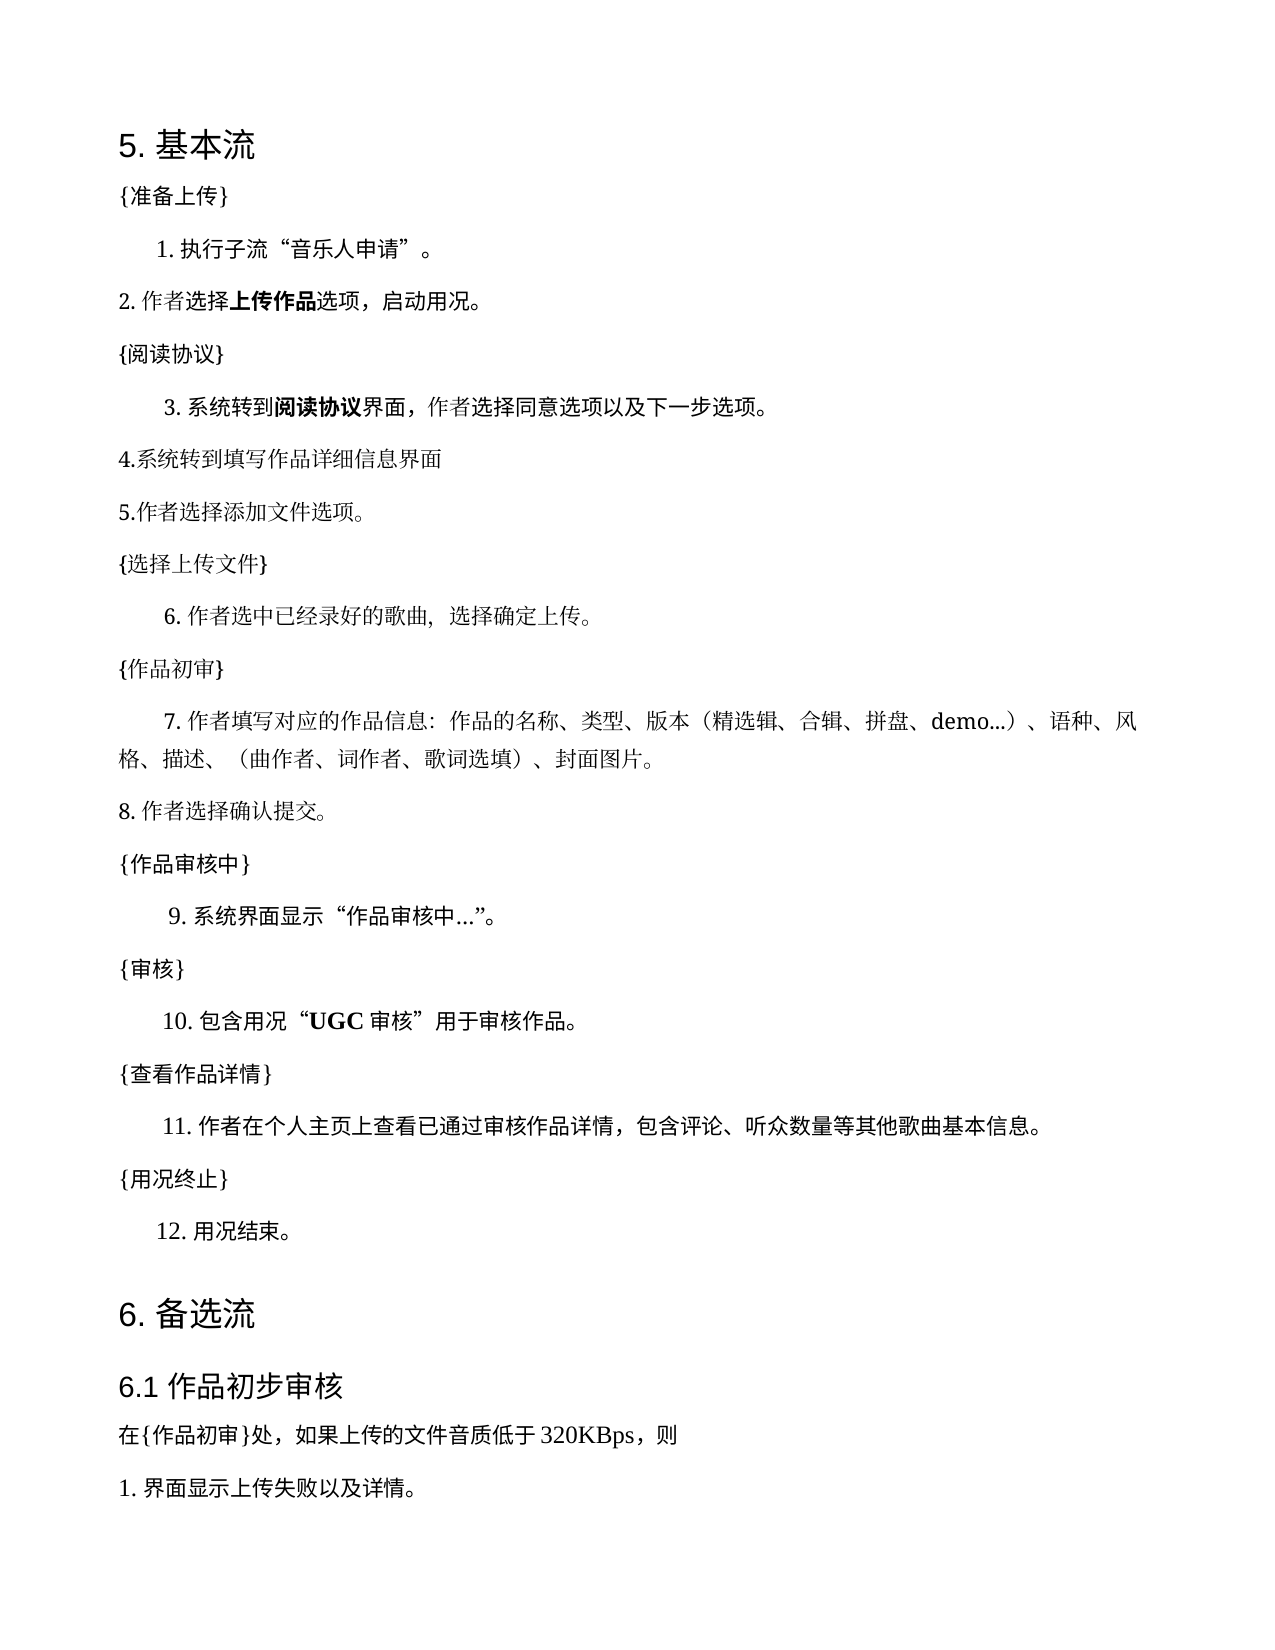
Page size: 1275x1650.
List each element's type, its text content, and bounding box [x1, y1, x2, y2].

text {准备上传} [118, 179, 1157, 211]
subtitle 5. 基本流 [118, 118, 1157, 167]
subtitle 6. 备选流 [118, 1288, 1157, 1336]
text 10. 包含用况“UGC审核”用于审核作品。 [118, 1004, 1157, 1036]
text {审核} [118, 952, 1157, 983]
text 12. 用况结束。 [118, 1214, 1157, 1246]
text {用况终止} [118, 1162, 1157, 1193]
text 1. 执行子流“音乐人申请”。 [118, 232, 1157, 263]
text 11. 作者在个人主页上查看已通过审核作品详情，包含评论、听众数量等其他歌曲基本信息。 [118, 1109, 1157, 1141]
text {选择上传文件} [118, 547, 1157, 579]
text 3. 系统转到阅读协议界面，作者选择同意选项以及下一步选项。 [118, 389, 1157, 421]
text 8. 作者选择确认提交。 [118, 794, 1157, 826]
text 1. 界面显示上传失败以及详情。 [118, 1471, 1157, 1502]
text 4.系统转到填写作品详细信息界面 [118, 442, 1157, 474]
text {作品审核中} [118, 847, 1157, 878]
subtitle 6.1 作品初步审核 [118, 1363, 1157, 1406]
text 6. 作者选中已经录好的歌曲，选择确定上传。 [118, 599, 1157, 631]
text 5.作者选择添加文件选项。 [118, 495, 1157, 526]
text 7. 作者填写对应的作品信息：作品的名称、类型、版本（精选辑、合辑、拼盘、demo...）、语种、风格、描述、（曲作者、词作者、歌词选填）、封面图片。 [118, 704, 1157, 773]
text 2. 作者选择上传作品选项，启动用况。 [118, 284, 1157, 316]
text {查看作品详情} [118, 1057, 1157, 1088]
text 9. 系统界面显示“作品审核中...”。 [118, 899, 1157, 931]
text 在{作品初审}处，如果上传的文件音质低于320KBps，则 [118, 1418, 1157, 1450]
text {阅读协议} [118, 337, 1157, 369]
text {作品初审} [118, 652, 1157, 683]
